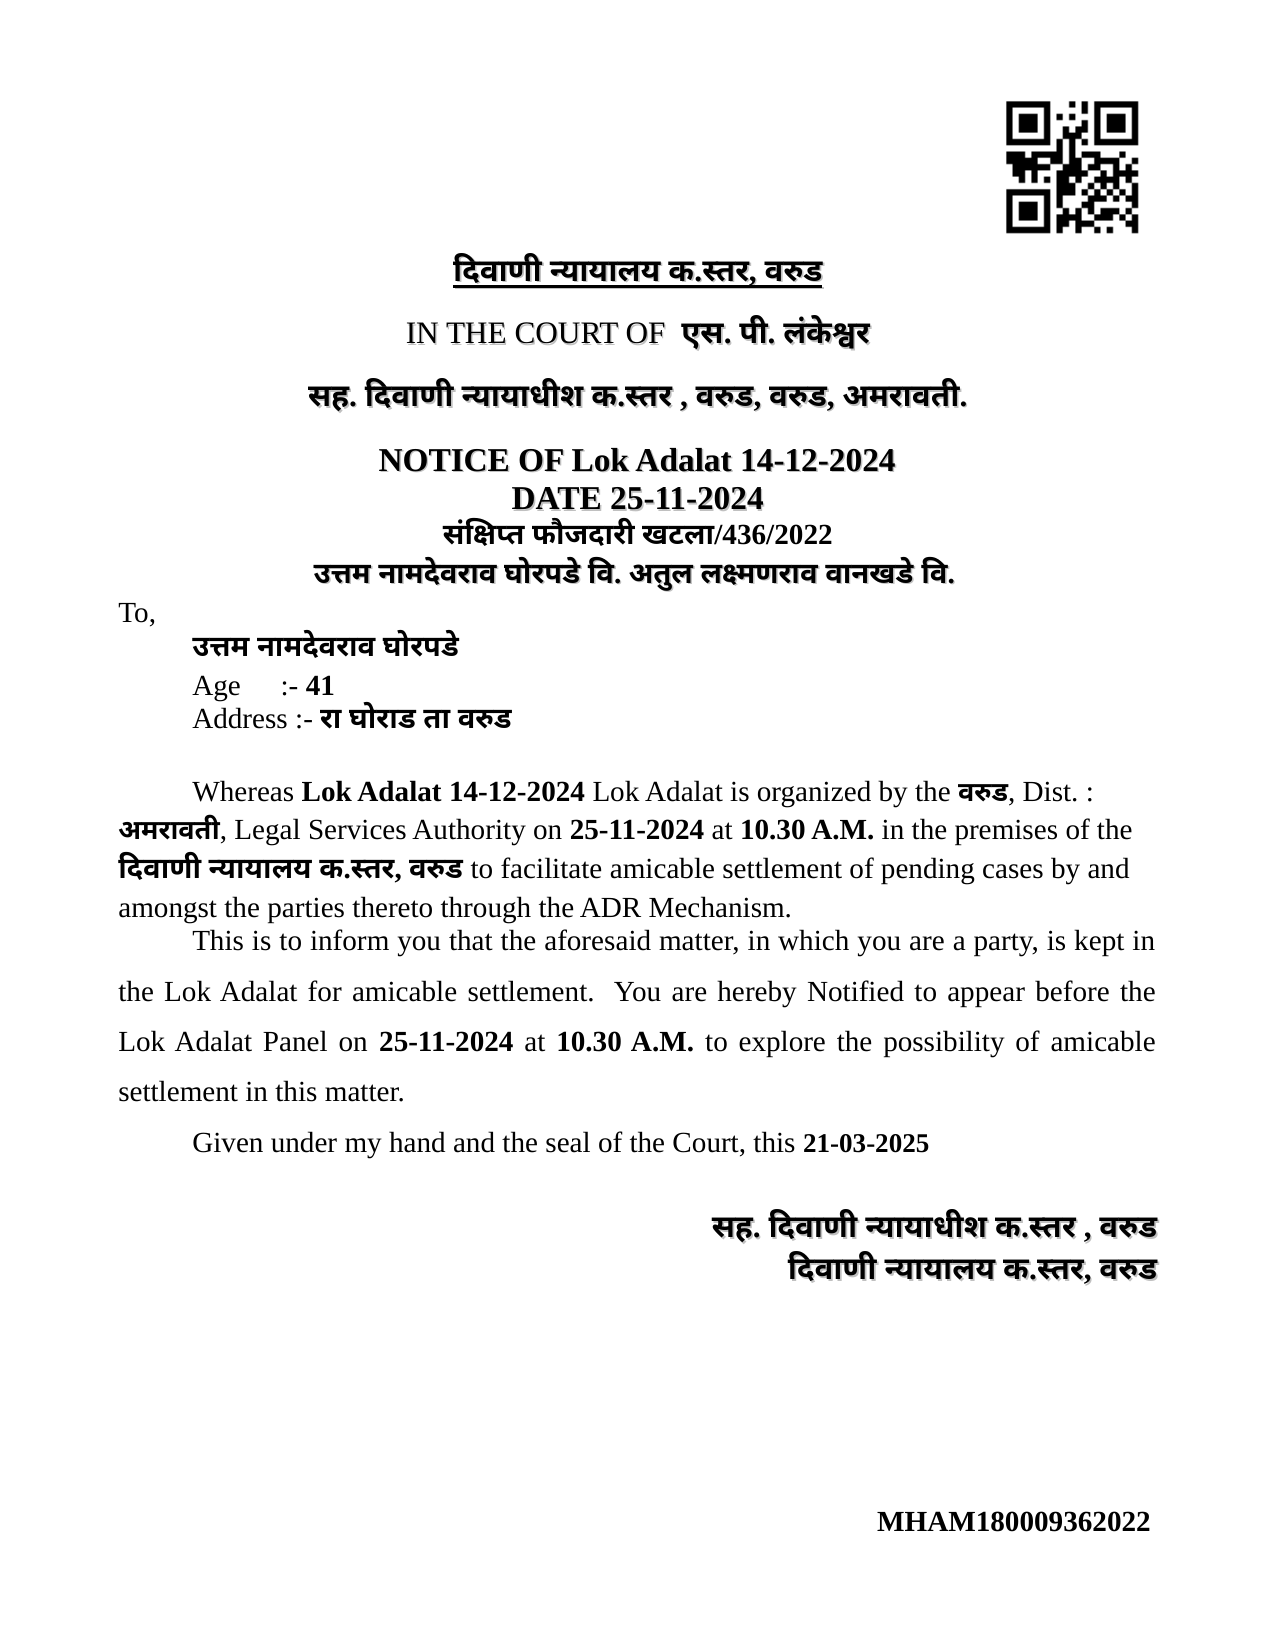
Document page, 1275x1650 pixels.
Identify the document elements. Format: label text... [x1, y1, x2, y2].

text IN THE COURT OF एस. पी. लंकेश्वर [118, 314, 1157, 356]
text Given under my hand and the seal of the Court, this 21-03-2025 [118, 1125, 1157, 1158]
text उत्तम नामदेवराव घोरपडे वि. अतुल लक्ष्मणराव वानखडे वि. [118, 556, 1157, 595]
text संक्षिप्त फौजदारी खटला/436/2022 [118, 517, 1157, 556]
text दिवाणी न्यायालय क.स्तर, वरुड [118, 1251, 1157, 1292]
text सह. दिवाणी न्यायाधीश क.स्तर , वरुड [118, 1209, 1157, 1251]
text उत्तम नामदेवराव घोरपडे [118, 629, 1157, 668]
text Whereas Lok Adalat 14-12-2024 Lok Adalat is organized by the वरुड, Dist. : अमरावती, Legal Services Authority on 25-11-2024 at 10.30 A.M. in the premises of the दिवाणी न्यायालय क.स्तर, वरुड to facilitate amicable settlement of pending cases by and amongst the parties thereto through the ADR Mechanism. [118, 774, 1157, 923]
picture [994, 89, 1151, 246]
text To, [118, 595, 1157, 629]
text दिवाणी न्यायालय क.स्तर, वरुड [118, 252, 1157, 294]
table_cell [864, 85, 1156, 252]
text NOTICE OF Lok Adalat 14-12-2024 [118, 440, 1157, 478]
text Age :- 41 [118, 668, 1157, 701]
table_header MHAM180009362022 [864, 1499, 1156, 1543]
text This is to inform you that the aforesaid matter, in which you are a party, is kept in the Lok Adalat for amicable settlement. You are hereby Notified to appear before the Lok Adalat Panel on 25-11-2024 at 10.30 A.M. to explore the possibility of amicable settlement in this matter. [118, 923, 1157, 1108]
text DATE 25-11-2024 [118, 478, 1157, 517]
text सह. दिवाणी न्यायाधीश क.स्तर , वरुड, वरुड, अमरावती. [118, 377, 1157, 419]
text Address :- रा घोराड ता वरुड [118, 701, 1157, 741]
